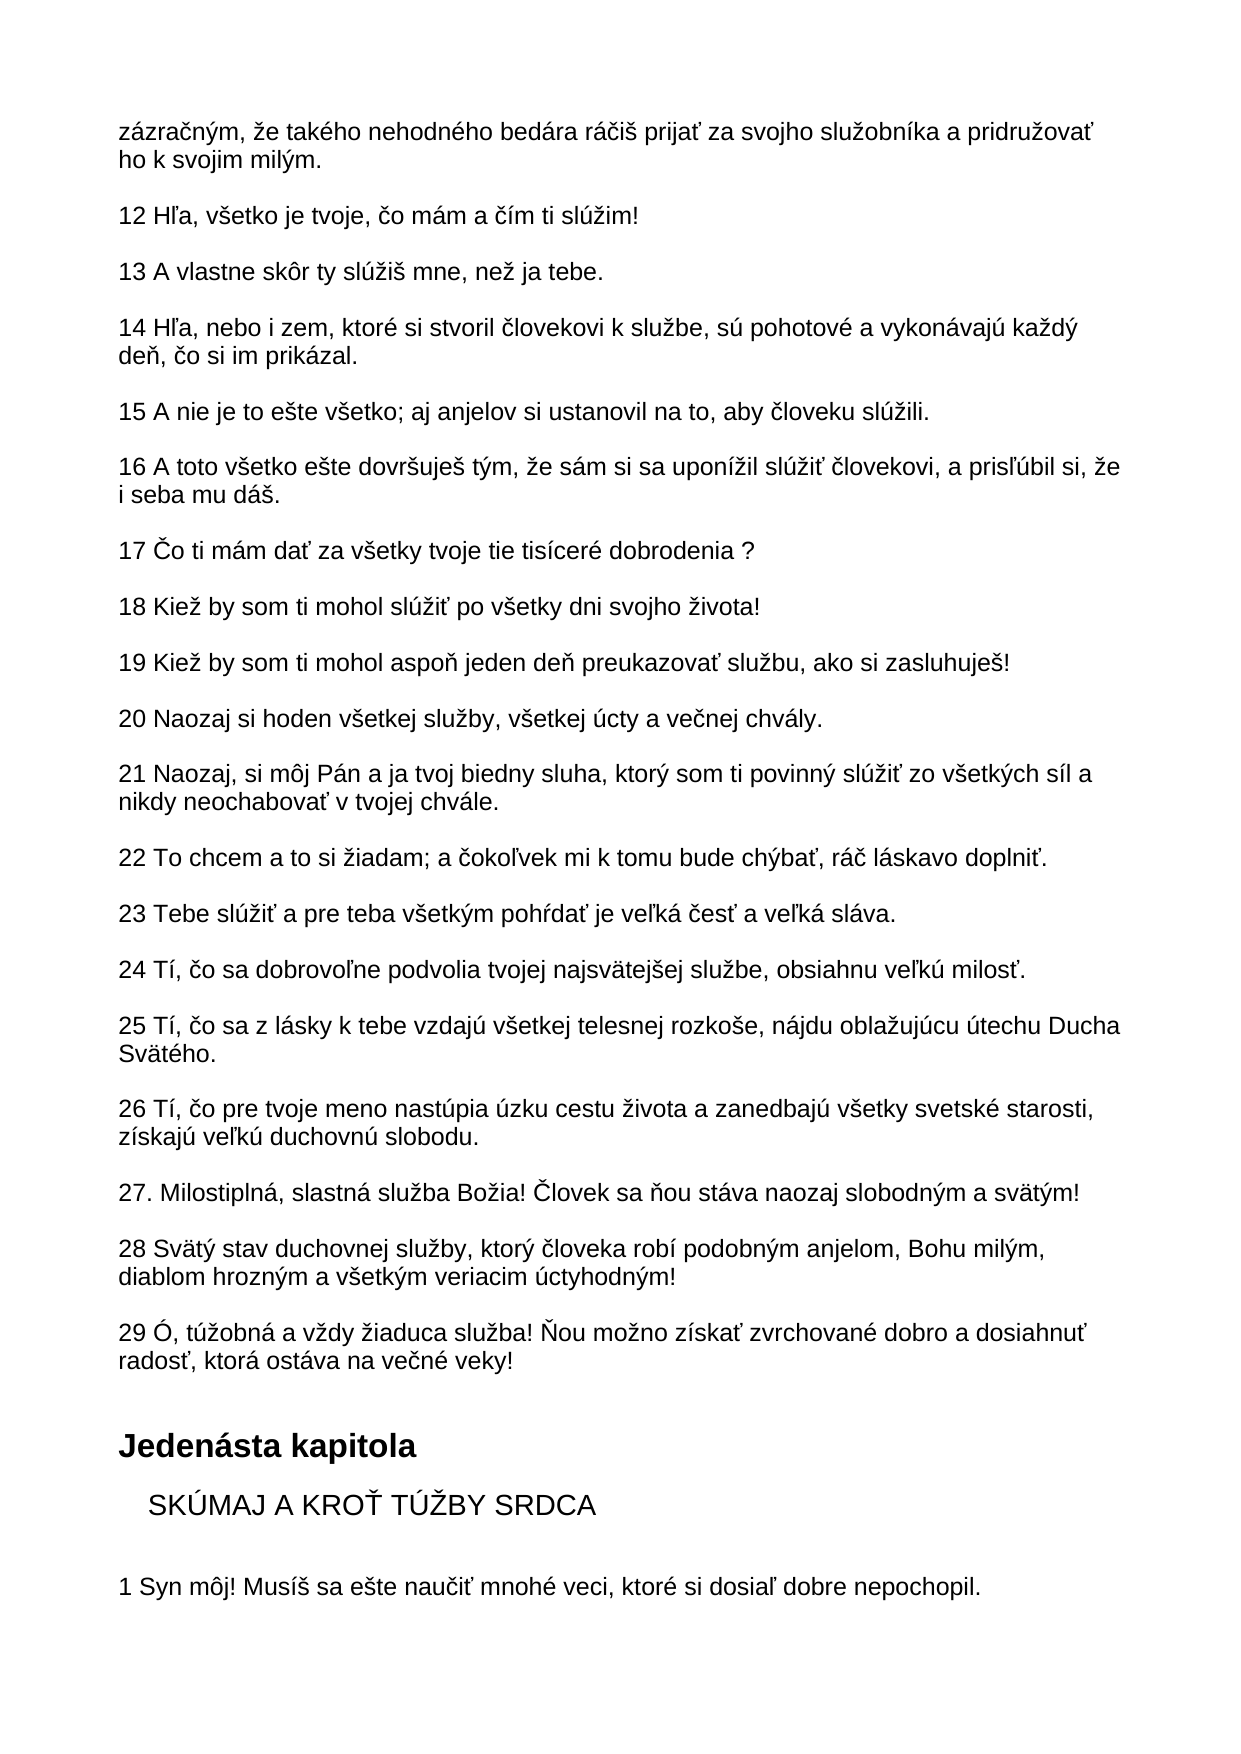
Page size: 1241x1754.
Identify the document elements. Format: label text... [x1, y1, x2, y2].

text 25 Tí, čo sa z lásky k tebe vzdajú všetkej telesnej rozkoše, nájdu oblažujúcu útechu Ducha Svätého. [118, 1011, 1122, 1067]
text 19 Kiež by som ti mohol aspoň jeden deň preukazovať službu, ako si zasluhuješ! [118, 648, 1122, 676]
text 12 Hľa, všetko je tvoje, čo mám a čím ti slúžim! [118, 202, 1122, 230]
subtitle SKÚMAJ A KROŤ TÚŽBY SRDCA [148, 1488, 1122, 1521]
text 1 Syn môj! Musíš sa ešte naučiť mnohé veci, ktoré si dosiaľ dobre nepochopil. [118, 1573, 1122, 1601]
text 29 Ó, túžobná a vždy žiaduca služba! Ňou možno získať zvrchované dobro a dosiahnuť radosť, ktorá ostáva na večné veky! [118, 1318, 1122, 1374]
text 16 A toto všetko ešte dovršuješ tým, že sám si sa uponížil slúžiť človekovi, a prisľúbil si, že i seba mu dáš. [118, 453, 1122, 509]
text 18 Kiež by som ti mohol slúžiť po všetky dni svojho života! [118, 593, 1122, 621]
text 22 To chcem a to si žiadam; a čokoľvek mi k tomu bude chýbať, ráč láskavo doplniť. [118, 844, 1122, 872]
text 23 Tebe slúžiť a pre teba všetkým pohŕdať je veľká česť a veľká sláva. [118, 900, 1122, 928]
text 28 Svätý stav duchovnej služby, ktorý človeka robí podobným anjelom, Bohu milým, diablom hrozným a všetkým veriacim úctyhodným! [118, 1235, 1122, 1291]
text 20 Naozaj si hoden všetkej služby, všetkej úcty a večnej chvály. [118, 704, 1122, 732]
text zázračným, že takého nehodného bedára ráčiš prijať za svojho služobníka a pridružovať ho k svojim milým. [118, 118, 1122, 174]
text 15 A nie je to ešte všetko; aj anjelov si ustanovil na to, aby človeku slúžili. [118, 397, 1122, 425]
text 26 Tí, čo pre tvoje meno nastúpia úzku cestu života a zanedbajú všetky svetské starosti, získajú veľkú duchovnú slobodu. [118, 1095, 1122, 1151]
subtitle Jedenásta kapitola [118, 1427, 1122, 1464]
text 24 Tí, čo sa dobrovoľne podvolia tvojej najsvätejšej službe, obsiahnu veľkú milosť. [118, 956, 1122, 983]
text 27. Milostiplná, slastná služba Božia! Človek sa ňou stáva naozaj slobodným a svätým! [118, 1179, 1122, 1207]
text 14 Hľa, nebo i zem, ktoré si stvoril človekovi k službe, sú pohotové a vykonávajú každý deň, čo si im prikázal. [118, 313, 1122, 369]
text 17 Čo ti mám dať za všetky tvoje tie tisíceré dobrodenia ? [118, 537, 1122, 565]
text 13 A vlastne skôr ty slúžiš mne, než ja tebe. [118, 258, 1122, 286]
text 21 Naozaj, si môj Pán a ja tvoj biedny sluha, ktorý som ti povinný slúžiť zo všetkých síl a nikdy neochabovať v tvojej chvále. [118, 760, 1122, 816]
